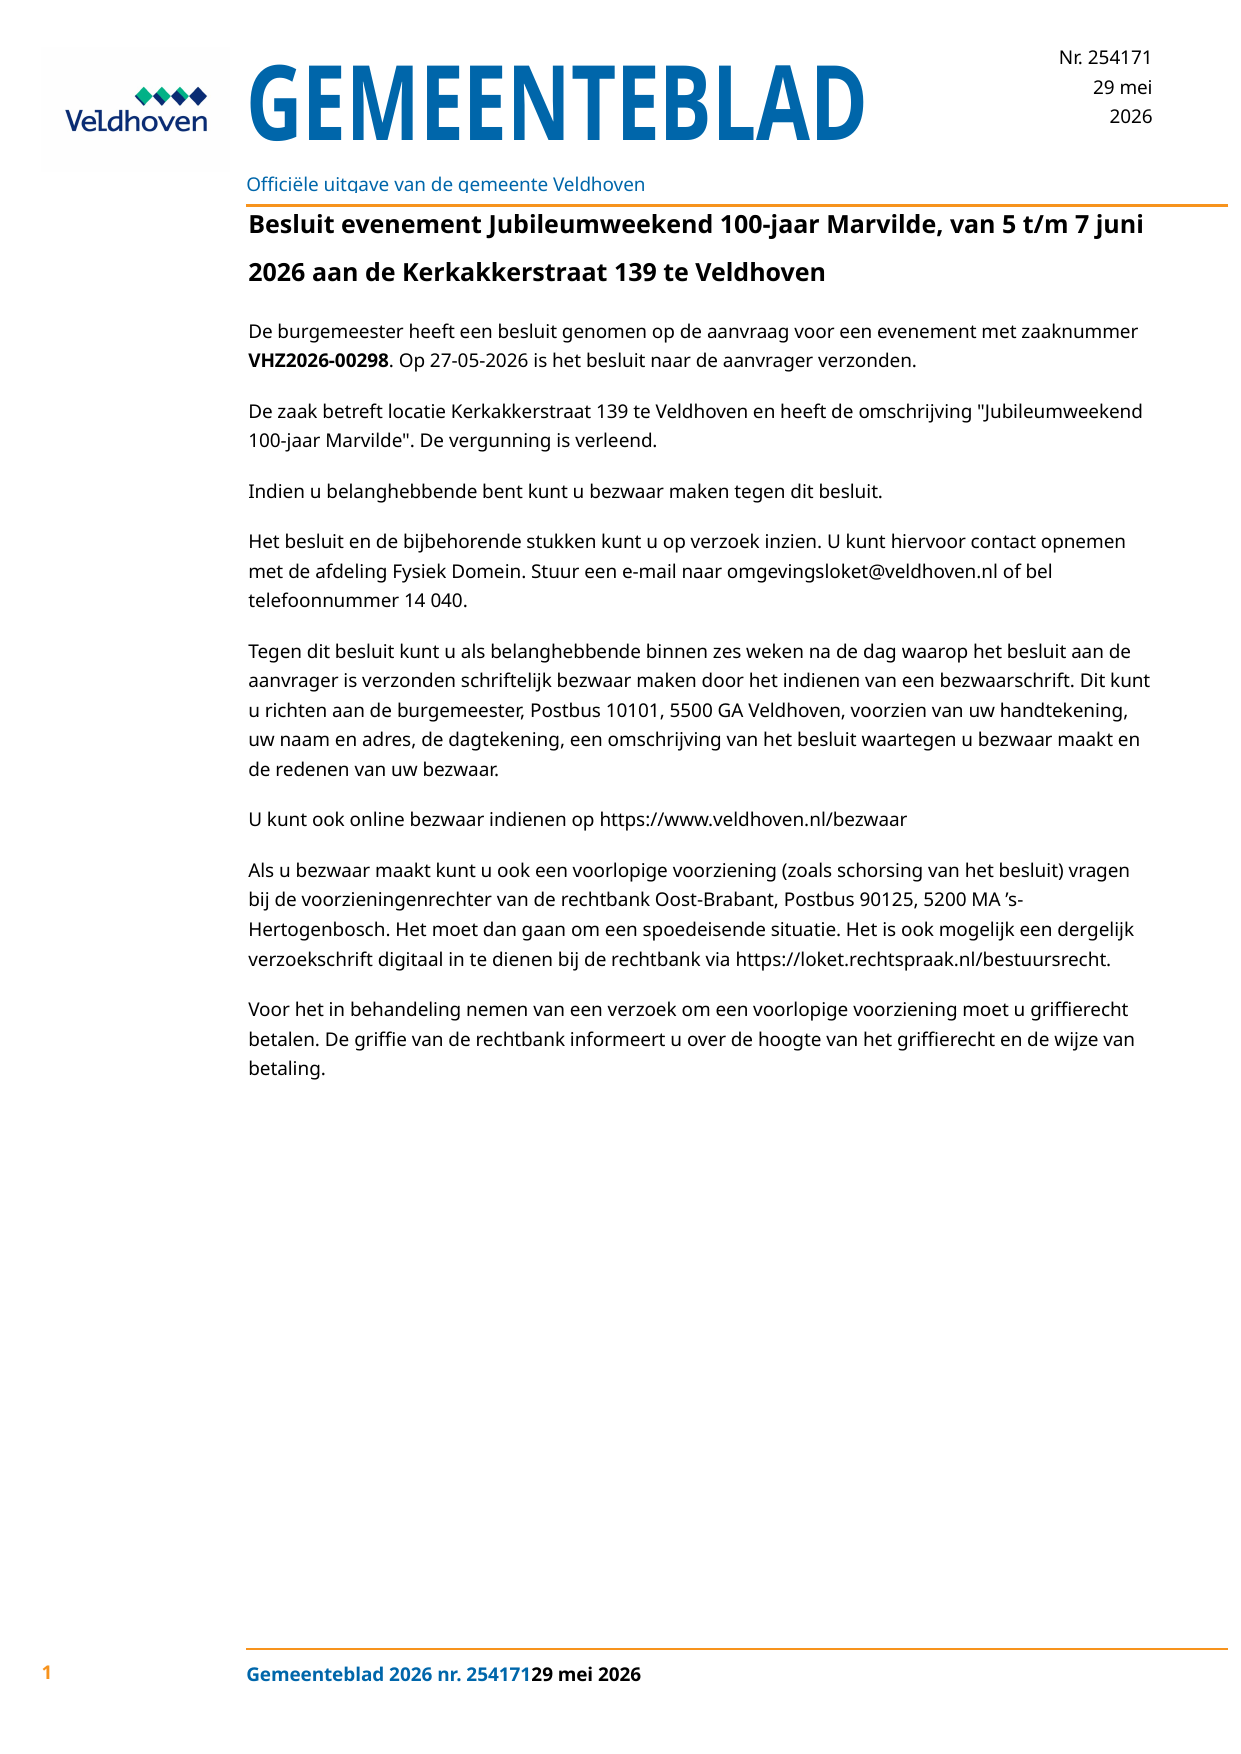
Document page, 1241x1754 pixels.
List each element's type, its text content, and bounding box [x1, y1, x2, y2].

text Het besluit en de bijbehorende stukken kunt u op verzoek inzien. U kunt hiervoor contact opnemen met de afdeling Fysiek Domein. Stuur een e-mail naar omgevingsloket@veldhoven.nl of bel telefoonnummer 14 040. [248, 528, 1152, 613]
picture [41, 47, 231, 172]
text Besluit evenement Jubileumweekend 100-jaar Marvilde, van 5 t/m 7 juni 2026 aan de Kerkakkerstraat 139 te Veldhoven [248, 207, 1152, 288]
text Voor het in behandeling nemen van een verzoek om een voorlopige voorziening moet u griffierecht betalen. De griffie van de rechtbank informeert u over de hoogte van het griffierecht en de wijze van betaling. [248, 996, 1152, 1081]
text U kunt ook online bezwaar indienen op https://www.veldhoven.nl/bezwaar [248, 807, 1152, 832]
text Indien u belanghebbende bent kunt u bezwaar maken tegen dit besluit. [248, 478, 1152, 504]
text Tegen dit besluit kunt u als belanghebbende binnen zes weken na de dag waarop het besluit aan de aanvrager is verzonden schriftelijk bezwaar maken door het indienen van een bezwaarschrift. Dit kunt u richten aan de burgemeester, Postbus 10101, 5500 GA Veldhoven, voorzien van uw handtekening, uw naam en adres, de dagtekening, een omschrijving van het besluit waartegen u bezwaar maakt en de redenen van uw bezwaar. [248, 638, 1152, 782]
text De burgemeester heeft een besluit genomen op de aanvraag voor een evenement met zaaknummer VHZ2026-00298. Op 27-05-2026 is het besluit naar de aanvrager verzonden. [248, 318, 1152, 373]
text De zaak betreft locatie Kerkakkerstraat 139 te Veldhoven en heeft de omschrijving "Jubileumweekend 100-jaar Marvilde". De vergunning is verleend. [248, 398, 1152, 453]
text Als u bezwaar maakt kunt u ook een voorlopige voorziening (zoals schorsing van het besluit) vragen bij de voorzieningenrechter van de rechtbank Oost-Brabant, Postbus 90125, 5200 MA ’s-Hertogenbosch. Het moet dan gaan om een spoedeisende situatie. Het is ook mogelijk een dergelijk verzoekschrift digitaal in te dienen bij de rechtbank via https://loket.rechtspraak.nl/bestuursrecht. [248, 857, 1152, 972]
